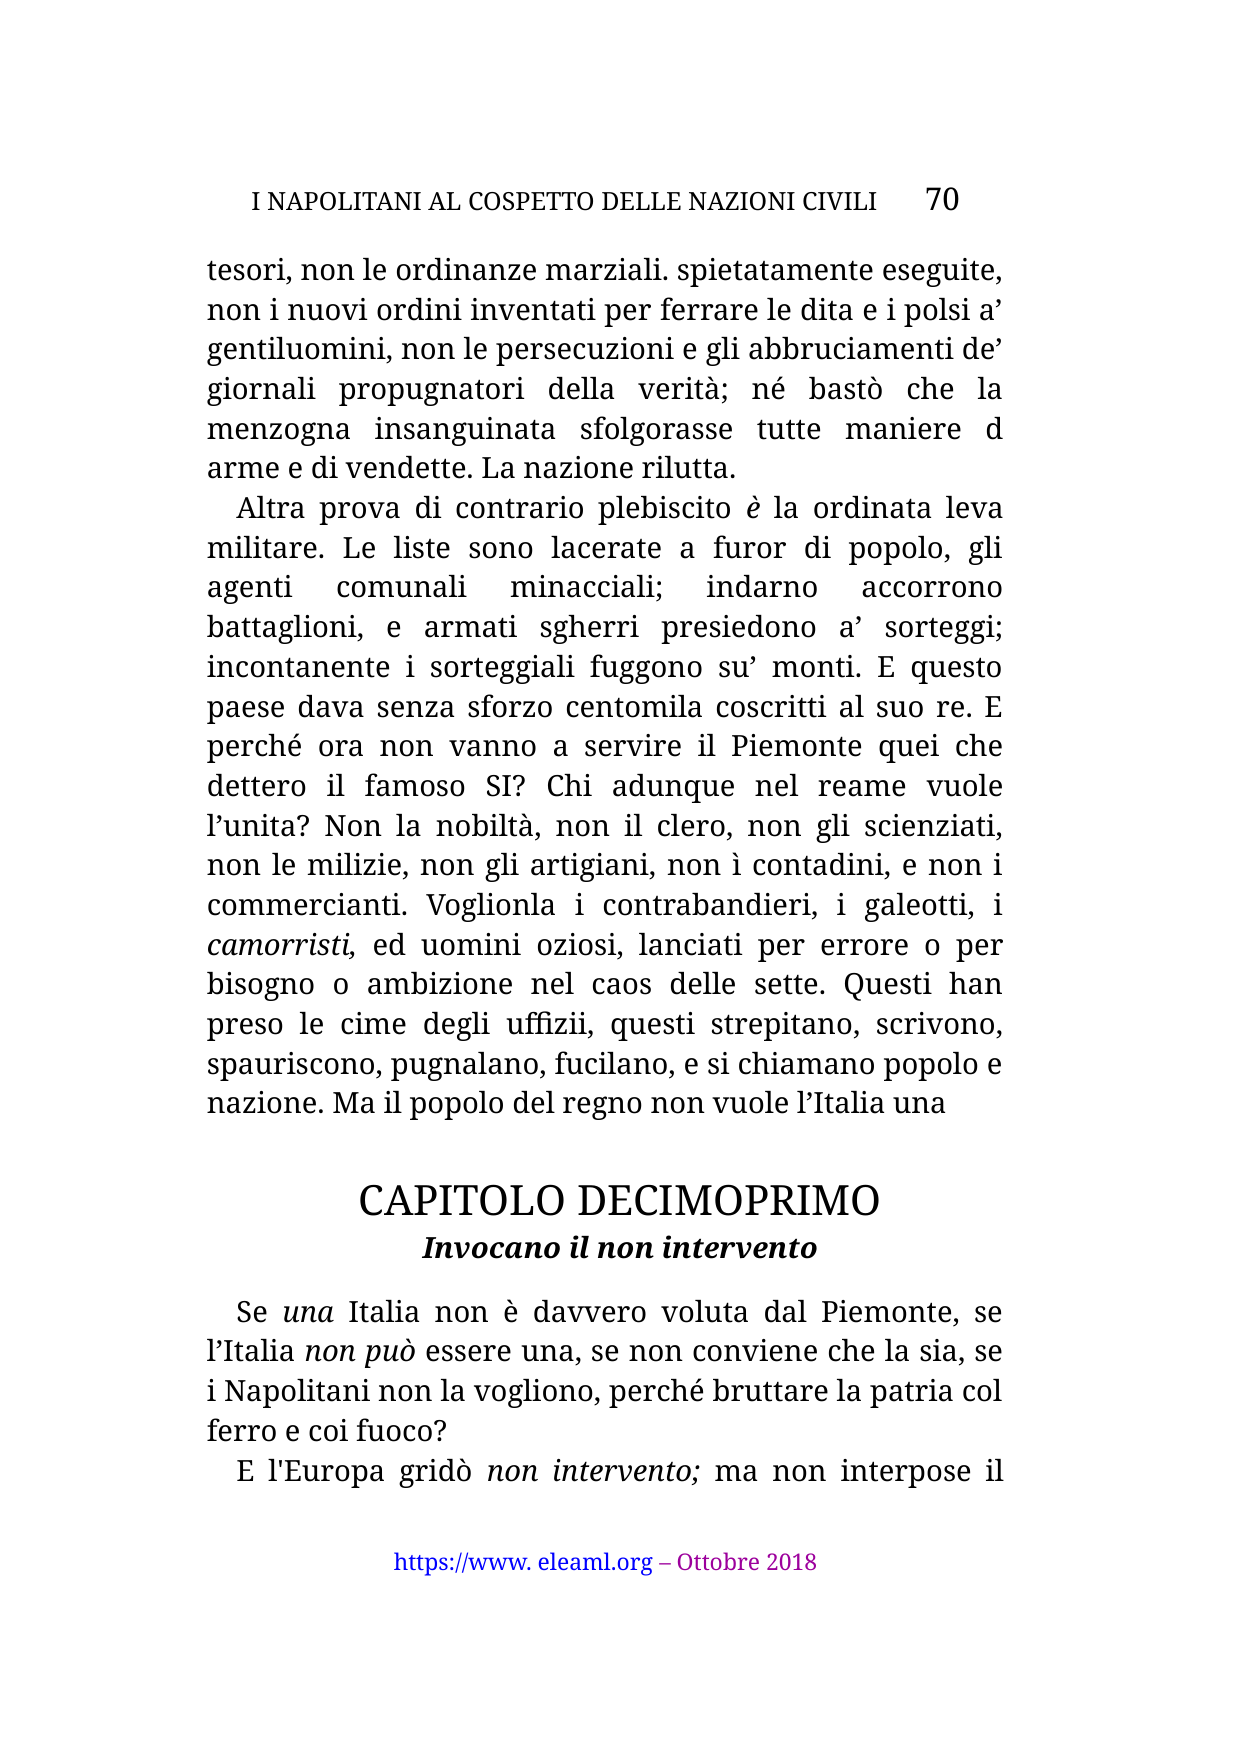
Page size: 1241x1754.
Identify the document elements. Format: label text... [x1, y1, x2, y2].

text Invocano il non intervento [207, 1227, 1004, 1267]
text Se una Italia non è davvero voluta dal Piemonte, se l’Italia non può essere una, se non conviene che la sia, se i Napolitani non la vogliono, perché bruttare la patria col ferro e coi fuoco? [207, 1291, 1004, 1450]
text CAPITOLO DECIMOPRIMO [207, 1171, 1004, 1227]
text tesori, non le ordinanze marziali. spietatamente eseguite, non i nuovi ordini inventati per ferrare le dita e i polsi a’ gentiluomini, non le persecuzioni e gli abbruciamenti de’ giornali propugnatori della verità; né bastò che la menzogna insanguinata sfolgorasse tutte maniere d arme e di vendette. La nazione rilutta. [207, 249, 1004, 487]
text E l'Europa gridò non intervento; ma non interpose il [207, 1450, 1004, 1489]
text Altra prova di contrario plebiscito è la ordinata leva militare. Le liste sono lacerate a furor di popolo, gli agenti comunali minacciali; indarno accorrono battaglioni, e armati sgherri presiedono a’ sorteggi; incontanente i sorteggiali fuggono su’ monti. E questo paese dava senza sforzo centomila coscritti al suo re. E perché ora non vanno a servire il Piemonte quei che dettero il famoso SI? Chi adunque nel reame vuole l’unita? Non la nobiltà, non il clero, non gli scienziati, non le milizie, non gli artigiani, non ì contadini, e non i commercianti. Voglionla i contrabandieri, i galeotti, i camorristi, ed uomini oziosi, lanciati per errore o per bisogno o ambizione nel caos delle sette. Questi han preso le cime degli uffizii, questi strepitano, scrivono, spauriscono, pugnalano, fucilano, e si chiamano popolo e nazione. Ma il popolo del regno non vuole l’Italia una [207, 487, 1004, 1122]
